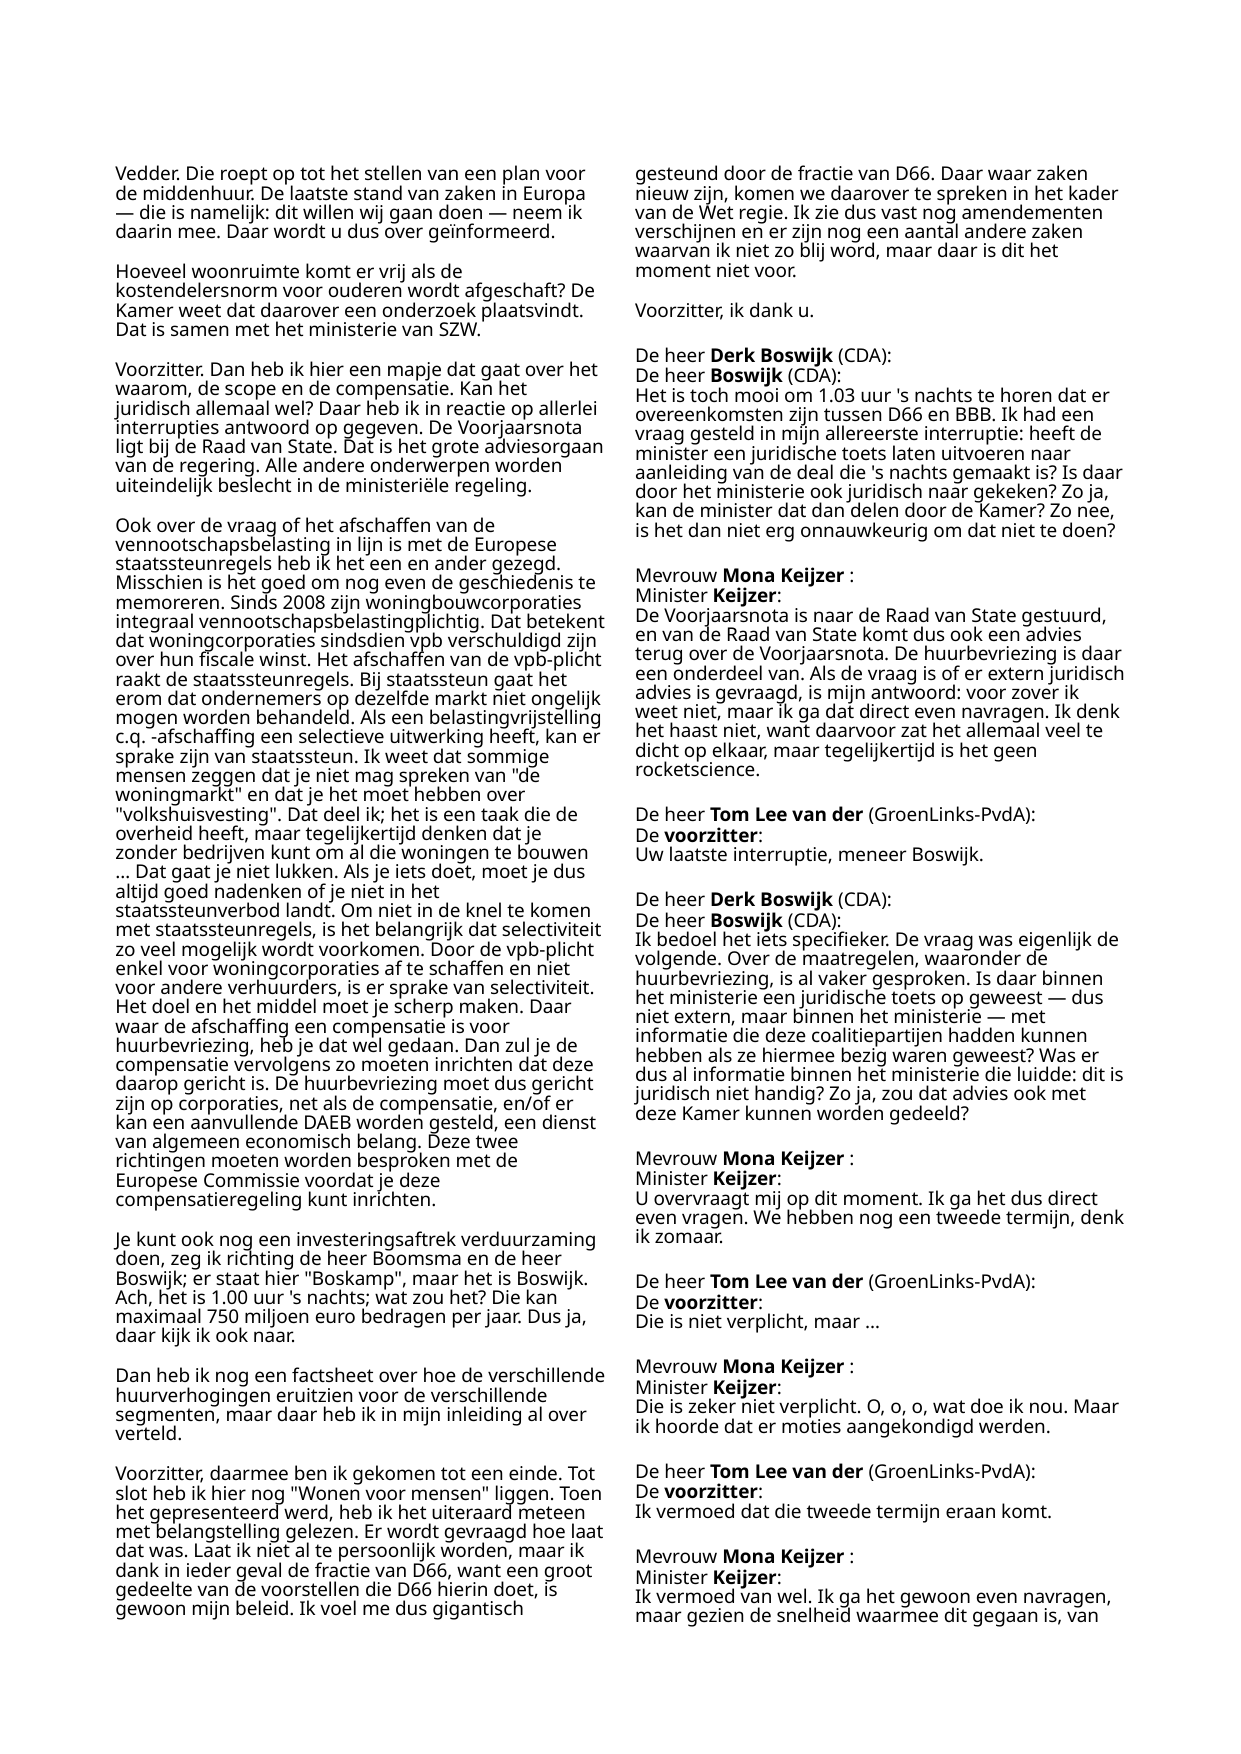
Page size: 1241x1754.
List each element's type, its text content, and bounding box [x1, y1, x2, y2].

text Hoeveel woonruimte komt er vrij als de kostendelersnorm voor ouderen wordt afgeschaft? De Kamer weet dat daarover een onderzoek plaatsvindt. Dat is samen met het ministerie van SZW. [115, 263, 605, 340]
text De heer Tom Lee van der (GroenLinks-PvdA): [635, 1268, 1125, 1294]
text Minister Keijzer: [635, 587, 1125, 607]
text Minister Keijzer: [635, 1569, 1125, 1588]
text De Voorjaarsnota is naar de Raad van State gestuurd, en van de Raad van State komt dus ook een advies terug over de Voorjaarsnota. De huurbevriezing is daar een onderdeel van. Als de vraag is of er extern juridisch advies is gevraagd, is mijn antwoord: voor zover ik weet niet, maar ik ga dat direct even navragen. Ik denk het haast niet, want daarvoor zat het allemaal veel te dicht op elkaar, maar tegelijkertijd is het geen rocketscience. [635, 607, 1125, 780]
text Vedder. Die roept op tot het stellen van een plan voor de middenhuur. De laatste stand van zaken in Europa — die is namelijk: dit willen wij gaan doen — neem ik daarin mee. Daar wordt u dus over geïnformeerd. [115, 165, 605, 242]
text Ik vermoed dat die tweede termijn eraan komt. [635, 1503, 1125, 1522]
text Mevrouw Mona Keijzer : [635, 1353, 1125, 1379]
text Minister Keijzer: [635, 1379, 1125, 1398]
text Minister Keijzer: [635, 1170, 1125, 1190]
text U overvraagt mij op dit moment. Ik ga het dus direct even vragen. We hebben nog een tweede termijn, denk ik zomaar. [635, 1190, 1125, 1247]
text De heer Boswijk (CDA): [635, 912, 1125, 931]
text De voorzitter: [635, 1294, 1125, 1313]
text Mevrouw Mona Keijzer : [635, 1543, 1125, 1569]
text gesteund door de fractie van D66. Daar waar zaken nieuw zijn, komen we daarover te spreken in het kader van de Wet regie. Ik zie dus vast nog amendementen verschijnen en er zijn nog een aantal andere zaken waarvan ik niet zo blij word, maar daar is dit het moment niet voor. [635, 165, 1125, 281]
text Dan heb ik nog een factsheet over hoe de verschillende huurverhogingen eruitzien voor de verschillende segmenten, maar daar heb ik in mijn inleiding al over verteld. [115, 1367, 605, 1444]
text Ook over de vraag of het afschaffen van de vennootschapsbelasting in lijn is met de Europese staatssteunregels heb ik het een en ander gezegd. Misschien is het goed om nog even de geschiedenis te memoreren. Sinds 2008 zijn woningbouwcorporaties integraal vennootschapsbelastingplichtig. Dat betekent dat woningcorporaties sindsdien vpb verschuldigd zijn over hun fiscale winst. Het afschaffen van de vpb-plicht raakt de staatssteunregels. Bij staatssteun gaat het erom dat ondernemers op dezelfde markt niet ongelijk mogen worden behandeld. Als een belastingvrijstelling c.q. -afschaffing een selectieve uitwerking heeft, kan er sprake zijn van staatssteun. Ik weet dat sommige mensen zeggen dat je niet mag spreken van "de woningmarkt" en dat je het moet hebben over "volkshuisvesting". Dat deel ik; het is een taak die de overheid heeft, maar tegelijkertijd denken dat je zonder bedrijven kunt om al die woningen te bouwen … Dat gaat je niet lukken. Als je iets doet, moet je dus altijd goed nadenken of je niet in het staatssteunverbod landt. Om niet in de knel te komen met staatssteunregels, is het belangrijk dat selectiviteit zo veel mogelijk wordt voorkomen. Door de vpb-plicht enkel voor woningcorporaties af te schaffen en niet voor andere verhuurders, is er sprake van selectiviteit. Het doel en het middel moet je scherp maken. Daar waar de afschaffing een compensatie is voor huurbevriezing, heb je dat wel gedaan. Dan zul je de compensatie vervolgens zo moeten inrichten dat deze daarop gericht is. De huurbevriezing moet dus gericht zijn op corporaties, net als de compensatie, en/of er kan een aanvullende DAEB worden gesteld, een dienst van algemeen economisch belang. Deze twee richtingen moeten worden besproken met de Europese Commissie voordat je deze compensatieregeling kunt inrichten. [115, 517, 605, 1210]
text De heer Tom Lee van der (GroenLinks-PvdA): [635, 801, 1125, 827]
text Uw laatste interruptie, meneer Boswijk. [635, 846, 1125, 865]
text Voorzitter. Dan heb ik hier een mapje dat gaat over het waarom, de scope en de compensatie. Kan het juridisch allemaal wel? Daar heb ik in reactie op allerlei interrupties antwoord op gegeven. De Voorjaarsnota ligt bij de Raad van State. Dat is het grote adviesorgaan van de regering. Alle andere onderwerpen worden uiteindelijk beslecht in de ministeriële regeling. [115, 361, 605, 496]
text Je kunt ook nog een investeringsaftrek verduurzaming doen, zeg ik richting de heer Boomsma en de heer Boswijk; er staat hier "Boskamp", maar het is Boswijk. Ach, het is 1.00 uur 's nachts; wat zou het? Die kan maximaal 750 miljoen euro bedragen per jaar. Dus ja, daar kijk ik ook naar. [115, 1231, 605, 1347]
text De voorzitter: [635, 1483, 1125, 1503]
text Mevrouw Mona Keijzer : [635, 562, 1125, 587]
text De heer Derk Boswijk (CDA): [635, 886, 1125, 912]
text Voorzitter, ik dank u. [635, 302, 1125, 321]
text De heer Boswijk (CDA): [635, 367, 1125, 387]
text De voorzitter: [635, 827, 1125, 846]
text Ik vermoed van wel. Ik ga het gewoon even navragen, maar gezien de snelheid waarmee dit gegaan is, van [635, 1588, 1125, 1626]
text Voorzitter, daarmee ben ik gekomen tot een einde. Tot slot heb ik hier nog "Wonen voor mensen" liggen. Toen het gepresenteerd werd, heb ik het uiteraard meteen met belangstelling gelezen. Er wordt gevraagd hoe laat dat was. Laat ik niet al te persoonlijk worden, maar ik dank in ieder geval de fractie van D66, want een groot gedeelte van de voorstellen die D66 hierin doet, is gewoon mijn beleid. Ik voel me dus gigantisch [115, 1465, 605, 1619]
text Die is niet verplicht, maar … [635, 1313, 1125, 1333]
text Mevrouw Mona Keijzer : [635, 1145, 1125, 1170]
text Ik bedoel het iets specifieker. De vraag was eigenlijk de volgende. Over de maatregelen, waaronder de huurbevriezing, is al vaker gesproken. Is daar binnen het ministerie een juridische toets op geweest — dus niet extern, maar binnen het ministerie — met informatie die deze coalitiepartijen hadden kunnen hebben als ze hiermee bezig waren geweest? Was er dus al informatie binnen het ministerie die luidde: dit is juridisch niet handig? Zo ja, zou dat advies ook met deze Kamer kunnen worden gedeeld? [635, 931, 1125, 1124]
text De heer Tom Lee van der (GroenLinks-PvdA): [635, 1458, 1125, 1483]
text De heer Derk Boswijk (CDA): [635, 342, 1125, 367]
text Het is toch mooi om 1.03 uur 's nachts te horen dat er overeenkomsten zijn tussen D66 en BBB. Ik had een vraag gesteld in mijn allereerste interruptie: heeft de minister een juridische toets laten uitvoeren naar aanleiding van de deal die 's nachts gemaakt is? Is daar door het ministerie ook juridisch naar gekeken? Zo ja, kan de minister dat dan delen door de Kamer? Zo nee, is het dan niet erg onnauwkeurig om dat niet te doen? [635, 387, 1125, 541]
text Die is zeker niet verplicht. O, o, o, wat doe ik nou. Maar ik hoorde dat er moties aangekondigd werden. [635, 1398, 1125, 1437]
